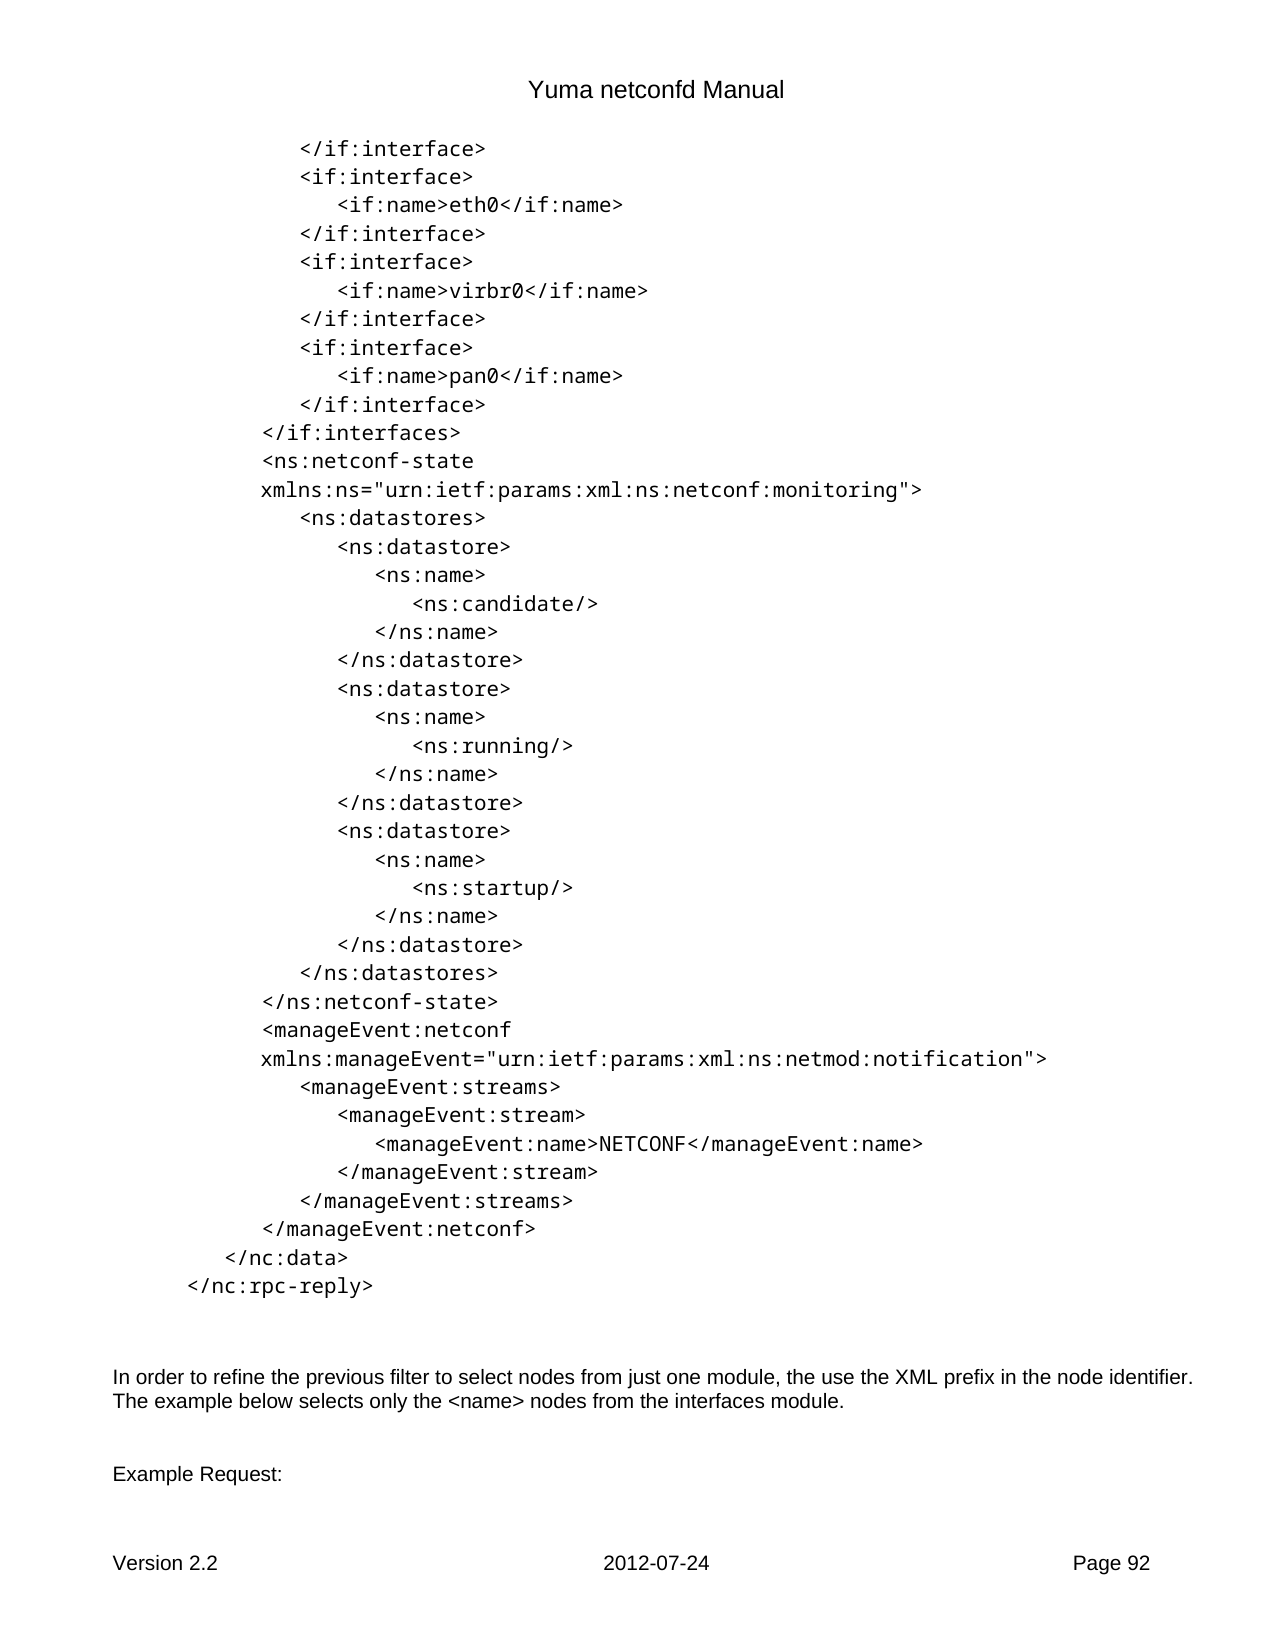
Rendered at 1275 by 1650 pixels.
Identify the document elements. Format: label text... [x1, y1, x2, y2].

text In order to refine the previous filter to select nodes from just one module, the use the XML prefix in the node identifier. The example below selects only the <name> nodes from the interfaces module. [112, 1364, 1200, 1412]
text </if:interface> [186, 390, 1200, 418]
text </ns:name> [186, 759, 1200, 788]
text </ns:datastores> [186, 958, 1200, 987]
text <ns:name> [186, 560, 1200, 589]
text </ns:datastore> [186, 646, 1200, 674]
text <ns:datastores> [186, 503, 1200, 532]
text </manageEvent:netconf> [186, 1214, 1200, 1243]
text <ns:name> [186, 702, 1200, 731]
text <ns:candidate/> [186, 589, 1200, 617]
text <if:name>eth0</if:name> [186, 191, 1200, 219]
text <if:name>pan0</if:name> [186, 361, 1200, 390]
text </if:interface> [186, 134, 1200, 162]
text Example Request: [112, 1461, 1200, 1485]
text <if:name>virbr0</if:name> [186, 276, 1200, 304]
text <ns:datastore> [186, 674, 1200, 702]
text </ns:name> [186, 617, 1200, 646]
text <if:interface> [186, 247, 1200, 276]
text </ns:datastore> [186, 788, 1200, 816]
text </ns:name> [186, 902, 1200, 930]
text <ns:running/> [186, 731, 1200, 759]
text <ns:datastore> [186, 532, 1200, 560]
text <ns:startup/> [186, 873, 1200, 902]
text </if:interface> [186, 304, 1200, 333]
text </manageEvent:streams> [186, 1186, 1200, 1214]
text </ns:datastore> [186, 930, 1200, 958]
text <if:interface> [186, 162, 1200, 191]
text </nc:rpc-reply> [186, 1271, 1200, 1300]
text <ns:datastore> [186, 816, 1200, 845]
text <manageEvent:streams> [186, 1072, 1200, 1101]
text </nc:data> [186, 1243, 1200, 1271]
text </if:interface> [186, 219, 1200, 247]
text <ns:name> [186, 845, 1200, 873]
text <ns:netconf-state xmlns:ns="urn:ietf:params:xml:ns:netconf:monitoring"> [186, 447, 1200, 503]
text <manageEvent:stream> [186, 1101, 1200, 1129]
text </manageEvent:stream> [186, 1157, 1200, 1186]
text <if:interface> [186, 333, 1200, 361]
text <manageEvent:netconf xmlns:manageEvent="urn:ietf:params:xml:ns:netmod:notification"> [186, 1015, 1200, 1072]
text </ns:netconf-state> [186, 987, 1200, 1015]
text </if:interfaces> [186, 418, 1200, 447]
text <manageEvent:name>NETCONF</manageEvent:name> [186, 1129, 1200, 1157]
